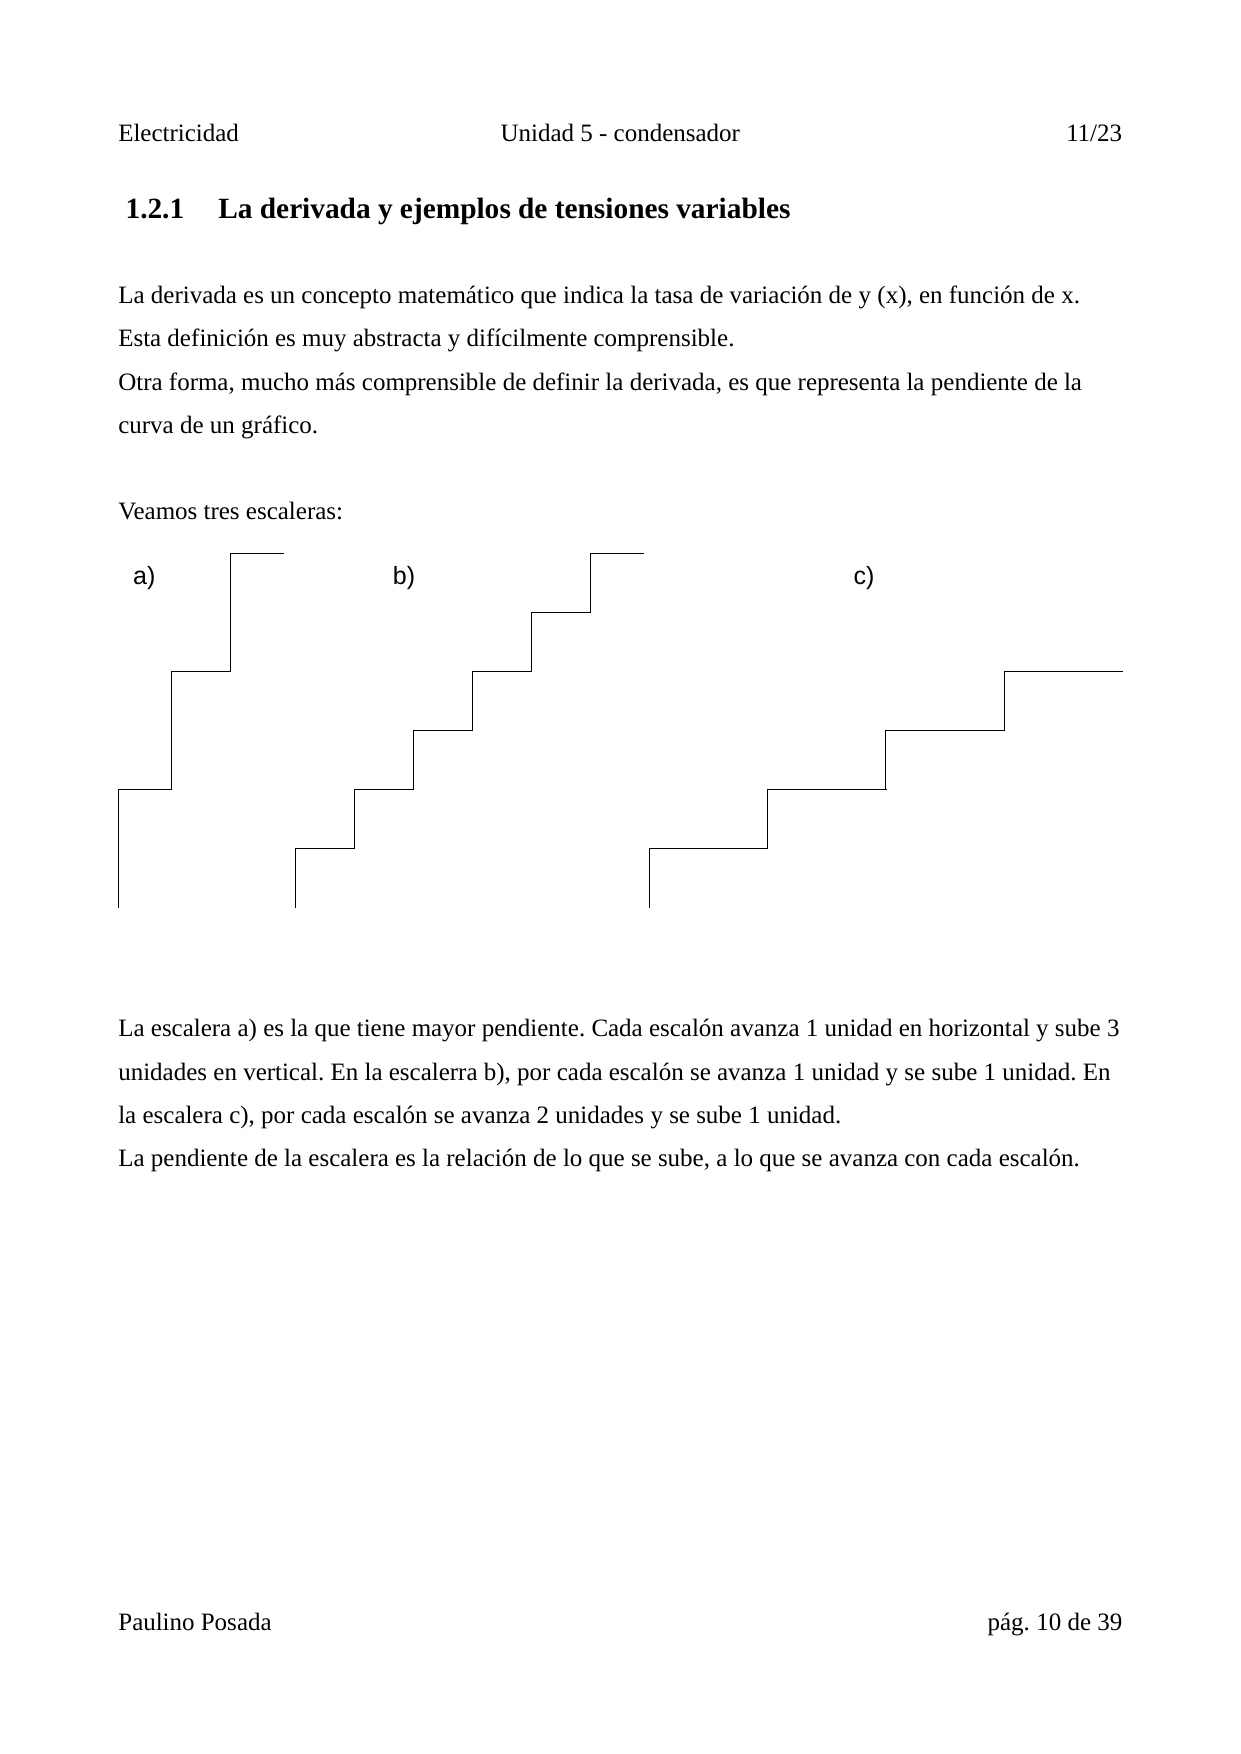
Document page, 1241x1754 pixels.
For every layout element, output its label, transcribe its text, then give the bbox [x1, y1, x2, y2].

subtitle La derivada y ejemplos de tensiones variables [118, 191, 1122, 225]
text La escalera a) es la que tiene mayor pendiente. Cada escalón avanza 1 unidad en horizontal y sube 3 unidades en vertical. En la escalerra b), por cada escalón se avanza 1 unidad y se sube 1 unidad. En la escalera c), por cada escalón se avanza 2 unidades y se sube 1 unidad. [118, 1013, 1122, 1128]
text Veamos tres escaleras: [118, 496, 1122, 525]
text La derivada es un concepto matemático que indica la tasa de variación de y (x), en función de x. Esta definición es muy abstracta y difícilmente comprensible. [118, 280, 1122, 352]
text La pendiente de la escalera es la relación de lo que se sube, a lo que se avanza con cada escalón. [118, 1143, 1122, 1172]
text Otra forma, mucho más comprensible de definir la derivada, es que representa la pendiente de la curva de un gráfico. [118, 367, 1122, 438]
